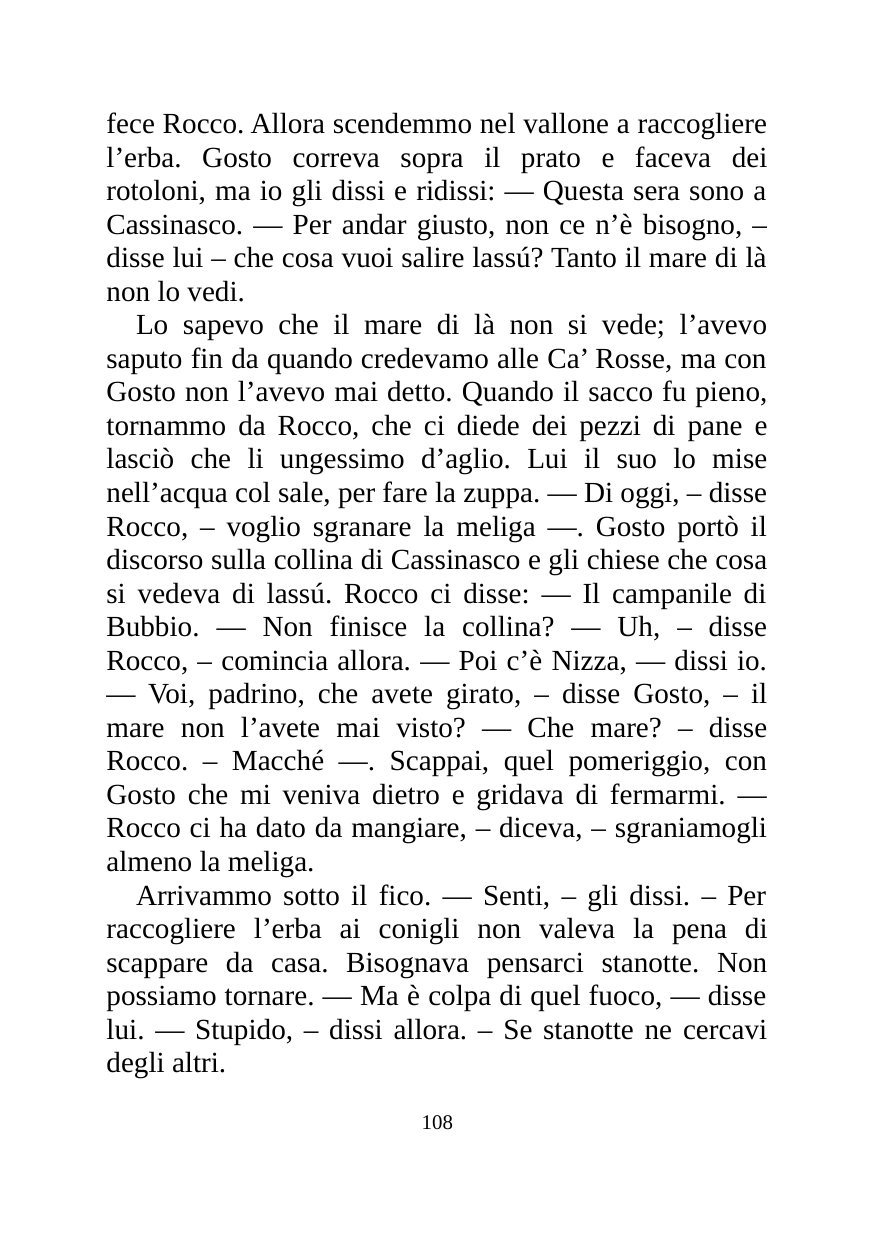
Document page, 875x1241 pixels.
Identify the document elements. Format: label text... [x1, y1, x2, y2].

text Arrivammo sotto il fico. — Senti, – gli dissi. – Per raccogliere l’erba ai conigli non valeva la pena di scappare da casa. Bisognava pensarci stanotte. Non possiamo tornare. — Ma è colpa di quel fuoco, — disse lui. — Stupido, – dissi allora. – Se stanotte ne cercavi degli altri. [106, 878, 768, 1079]
text Lo sapevo che il mare di là non si vede; l’avevo saputo fin da quando credevamo alle Ca’ Rosse, ma con Gosto non l’avevo mai detto. Quando il sacco fu pieno, tornammo da Rocco, che ci diede dei pezzi di pane e lasciò che li ungessimo d’aglio. Lui il suo lo mise nell’acqua col sale, per fare la zuppa. — Di oggi, – disse Rocco, – voglio sgranare la meliga —. Gosto portò il discorso sulla collina di Cassinasco e gli chiese che cosa si vedeva di lassú. Rocco ci disse: — Il campanile di Bubbio. — Non finisce la collina? — Uh, – disse Rocco, – comincia allora. — Poi c’è Nizza, — dissi io. — Voi, padrino, che avete girato, – disse Gosto, – il mare non l’avete mai visto? — Che mare? – disse Rocco. – Macché —. Scappai, quel pomeriggio, con Gosto che mi veniva dietro e gridava di fermarmi. — Rocco ci ha dato da mangiare, – diceva, – sgraniamogli almeno la meliga. [106, 307, 768, 878]
text fece Rocco. Allora scendemmo nel vallone a raccogliere l’erba. Gosto correva sopra il prato e faceva dei rotoloni, ma io gli dissi e ridissi: — Questa sera sono a Cassinasco. — Per andar giusto, non ce n’è bisogno, – disse lui – che cosa vuoi salire lassú? Tanto il mare di là non lo vedi. [106, 106, 768, 307]
